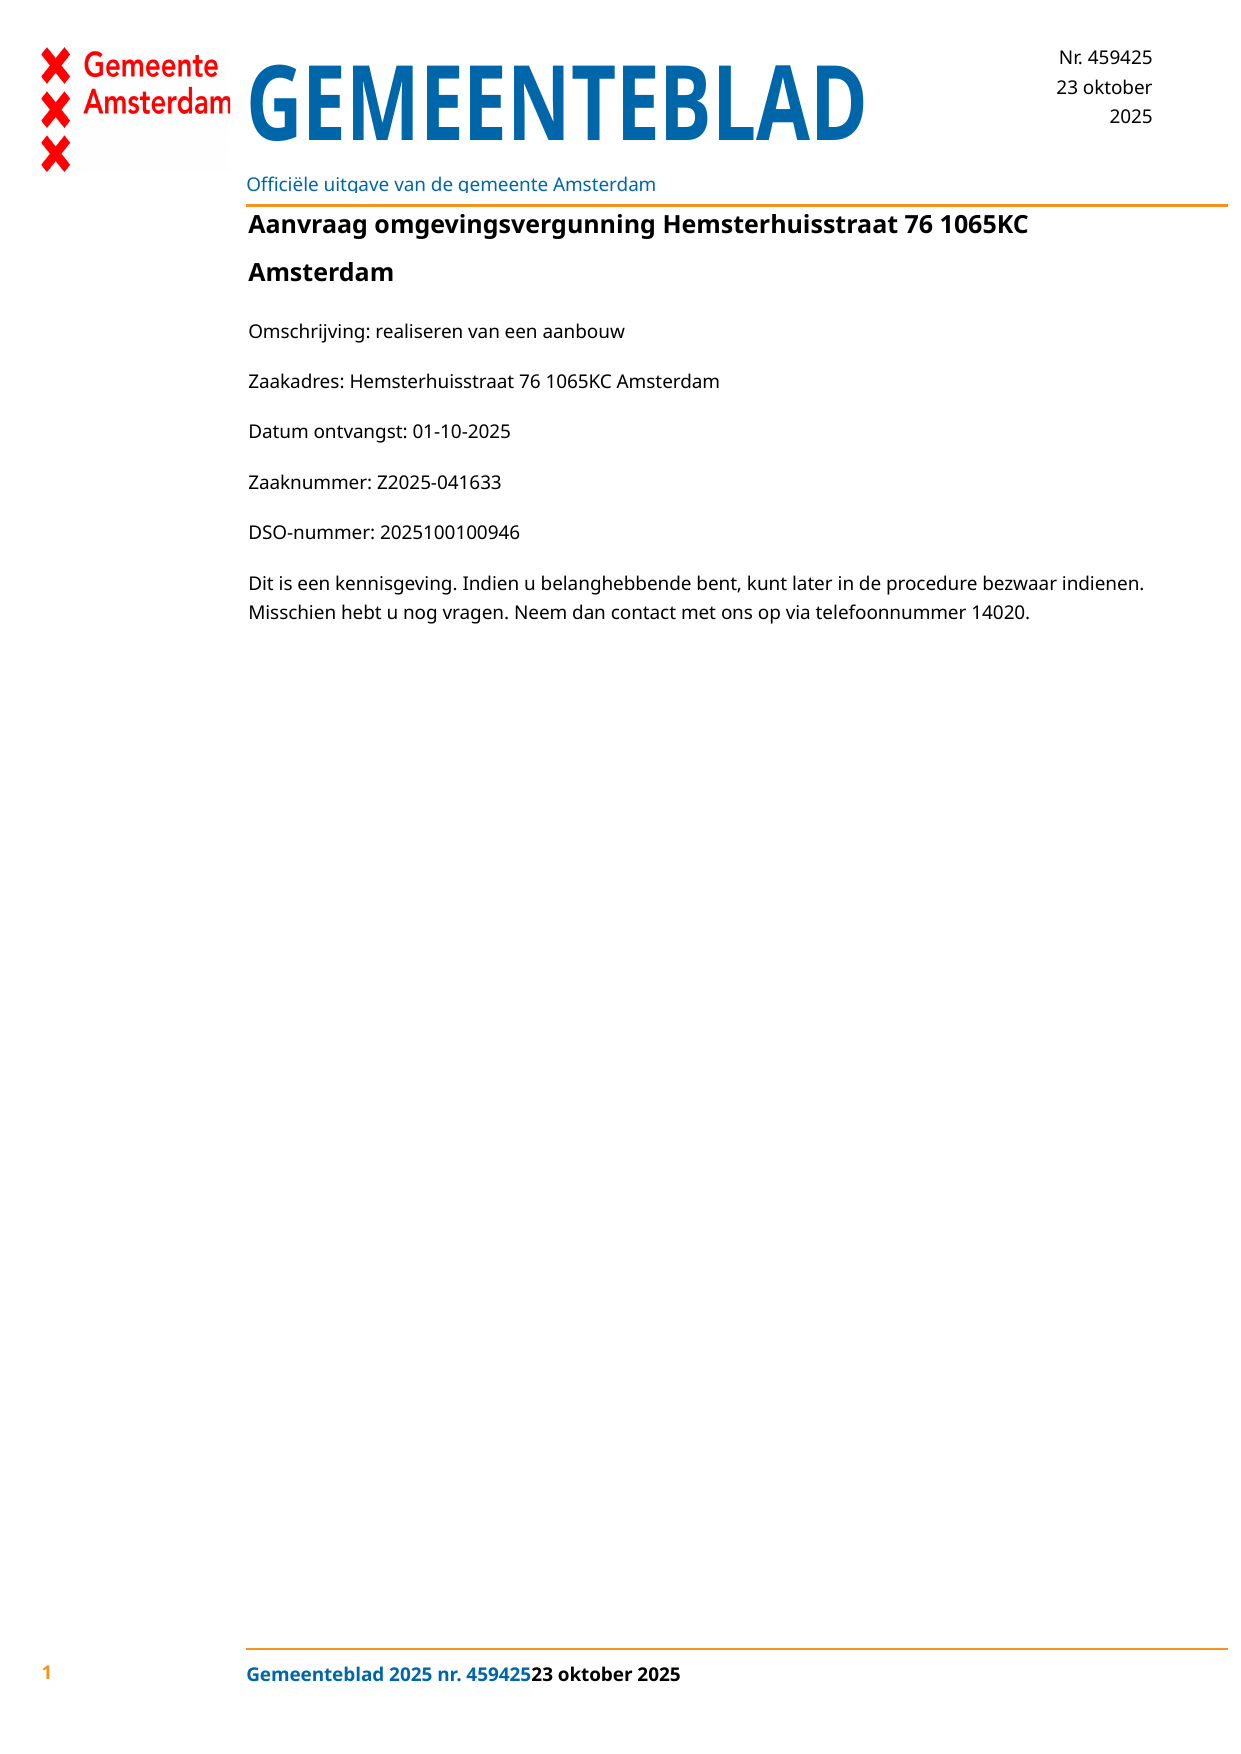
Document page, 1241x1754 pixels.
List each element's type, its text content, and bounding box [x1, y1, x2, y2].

text DSO-nummer: 2025100100946 [248, 519, 1152, 545]
text Omschrijving: realiseren van een aanbouw [248, 318, 1152, 344]
picture [41, 47, 231, 172]
text Datum ontvangst: 01-10-2025 [248, 419, 1152, 444]
text Dit is een kennisgeving. Indien u belanghebbende bent, kunt later in de procedure bezwaar indienen. Misschien hebt u nog vragen. Neem dan contact met ons op via telefoonnummer 14020. [248, 570, 1152, 625]
text Zaaknummer: Z2025-041633 [248, 469, 1152, 495]
text Aanvraag omgevingsvergunning Hemsterhuisstraat 76 1065KC Amsterdam [248, 207, 1152, 288]
text Zaakadres: Hemsterhuisstraat 76 1065KC Amsterdam [248, 368, 1152, 394]
